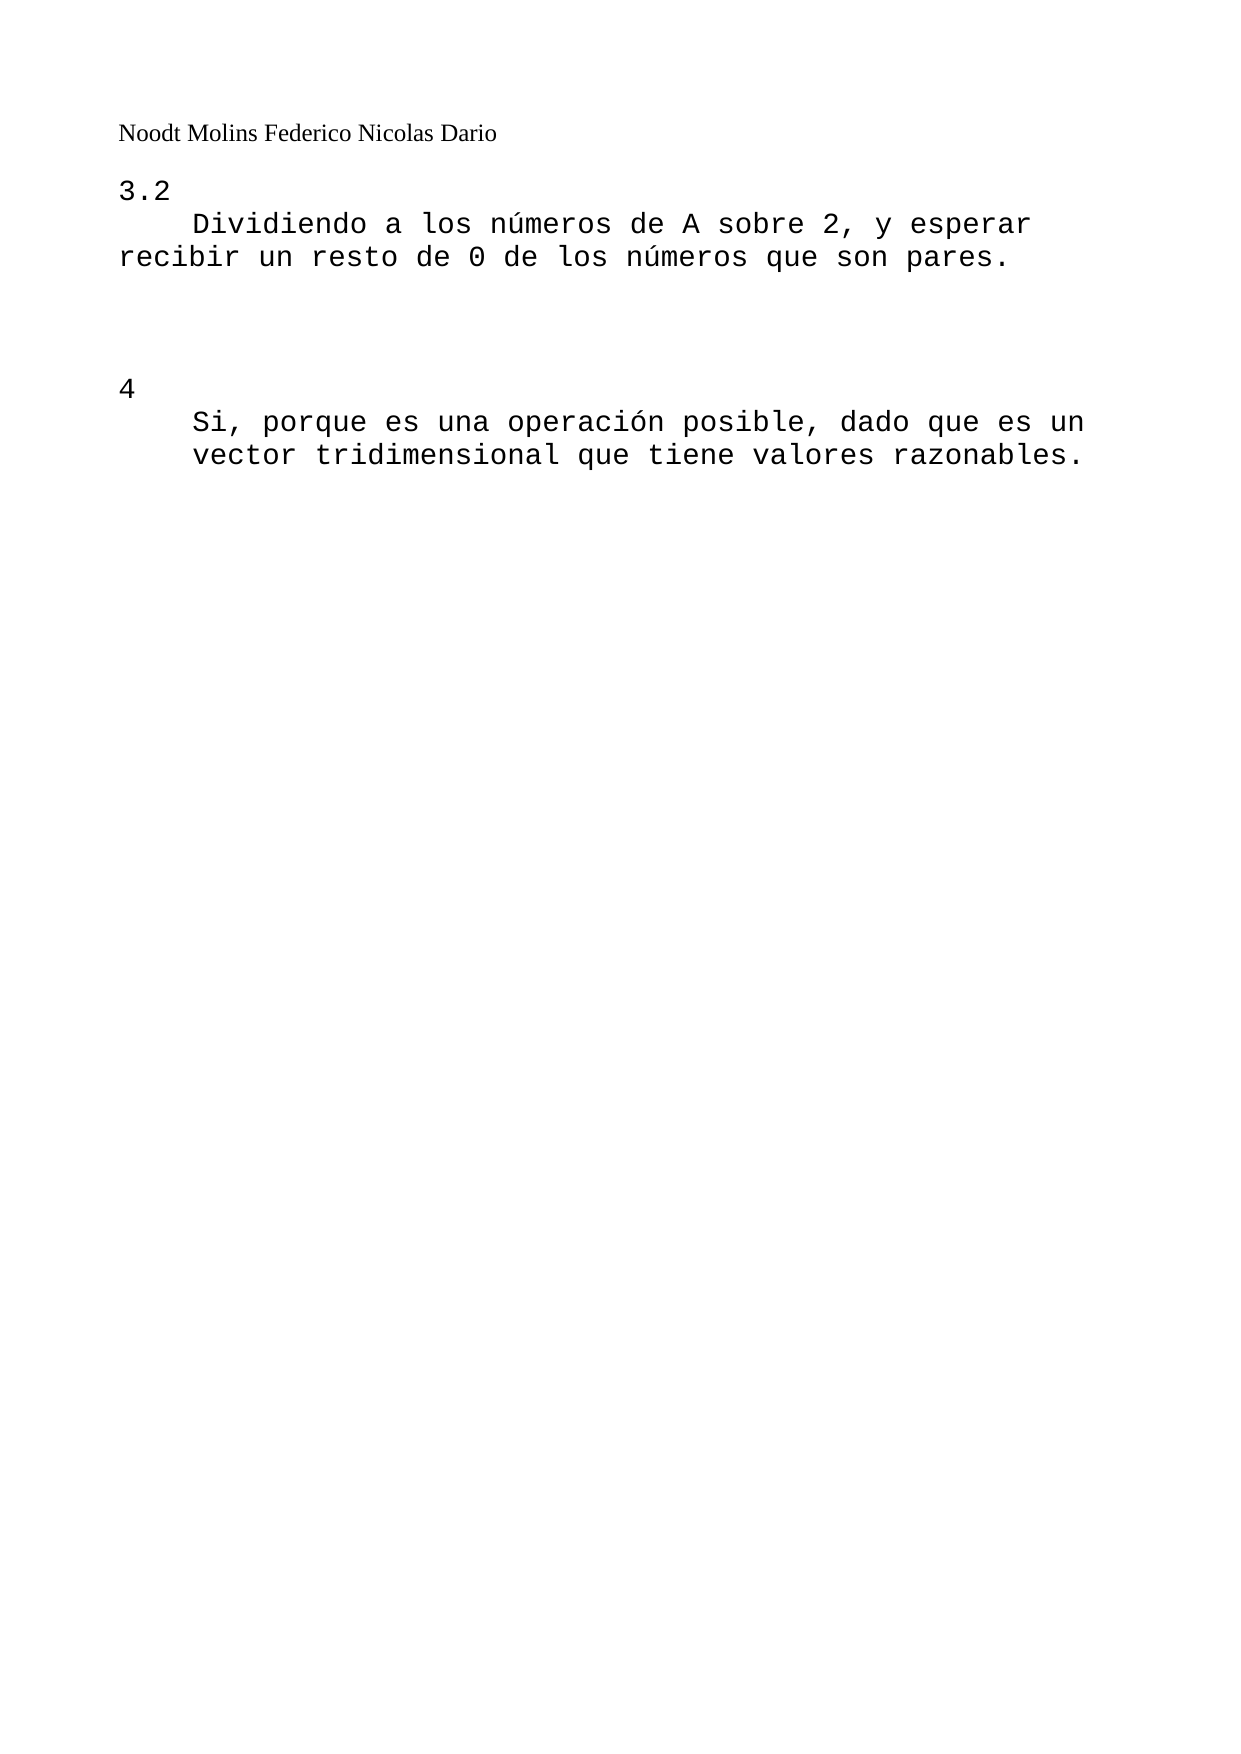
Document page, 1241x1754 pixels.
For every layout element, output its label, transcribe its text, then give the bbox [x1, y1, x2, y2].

text Dividiendo a los números de A sobre 2, y esperar recibir un resto de 0 de los números que son pares. [118, 209, 1122, 275]
text 3.2 [118, 176, 1122, 209]
text Si, porque es una operación posible, dado que es un vector tridimensional que tiene valores razonables. [118, 407, 1122, 473]
text 4 [118, 374, 1122, 407]
